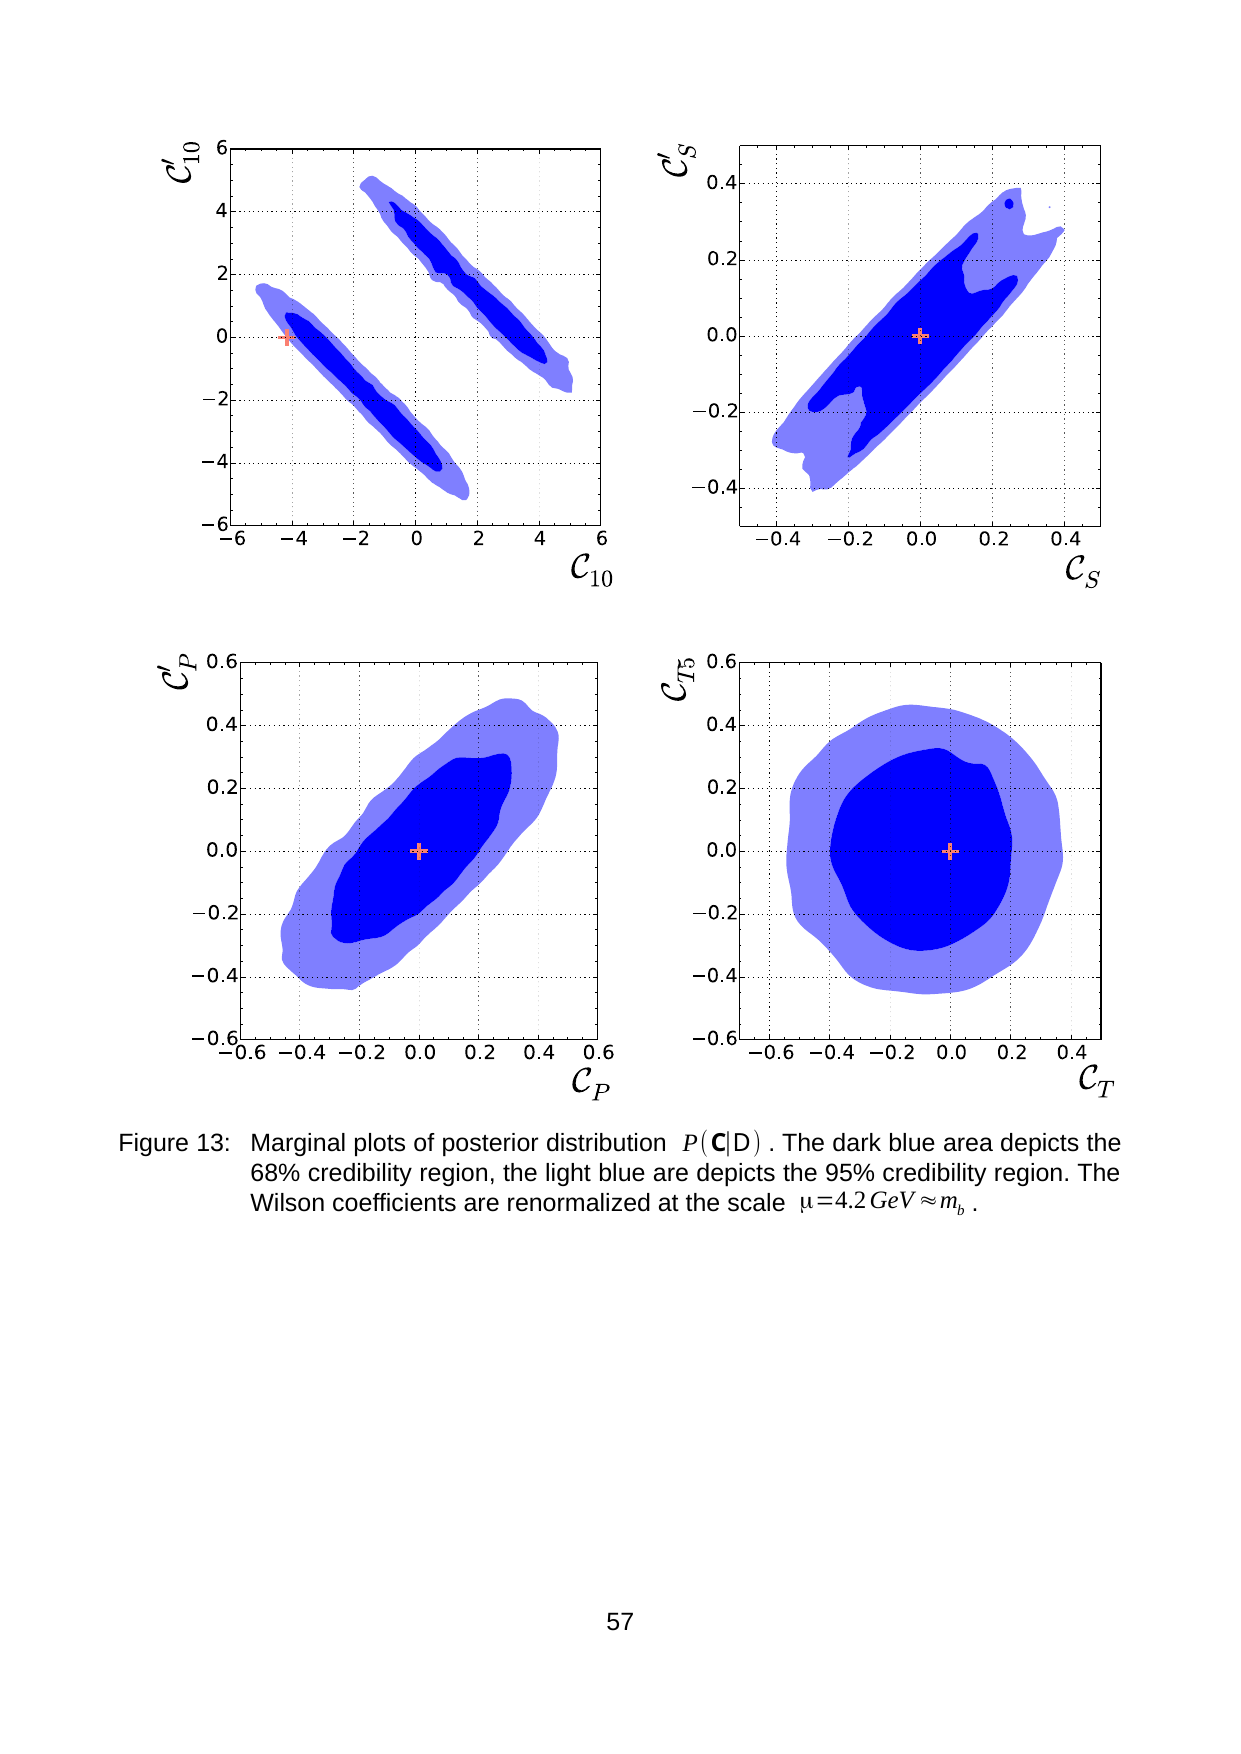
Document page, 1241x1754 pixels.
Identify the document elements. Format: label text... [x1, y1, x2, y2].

text [118, 118, 1122, 632]
text Figure 13: Marginal plots of posterior distribution . The dark blue area depicts the 68% credibility region, the light blue are depicts the 95% credibility region. The Wilson coefficients are renormalized at the scale . [118, 1127, 1122, 1218]
